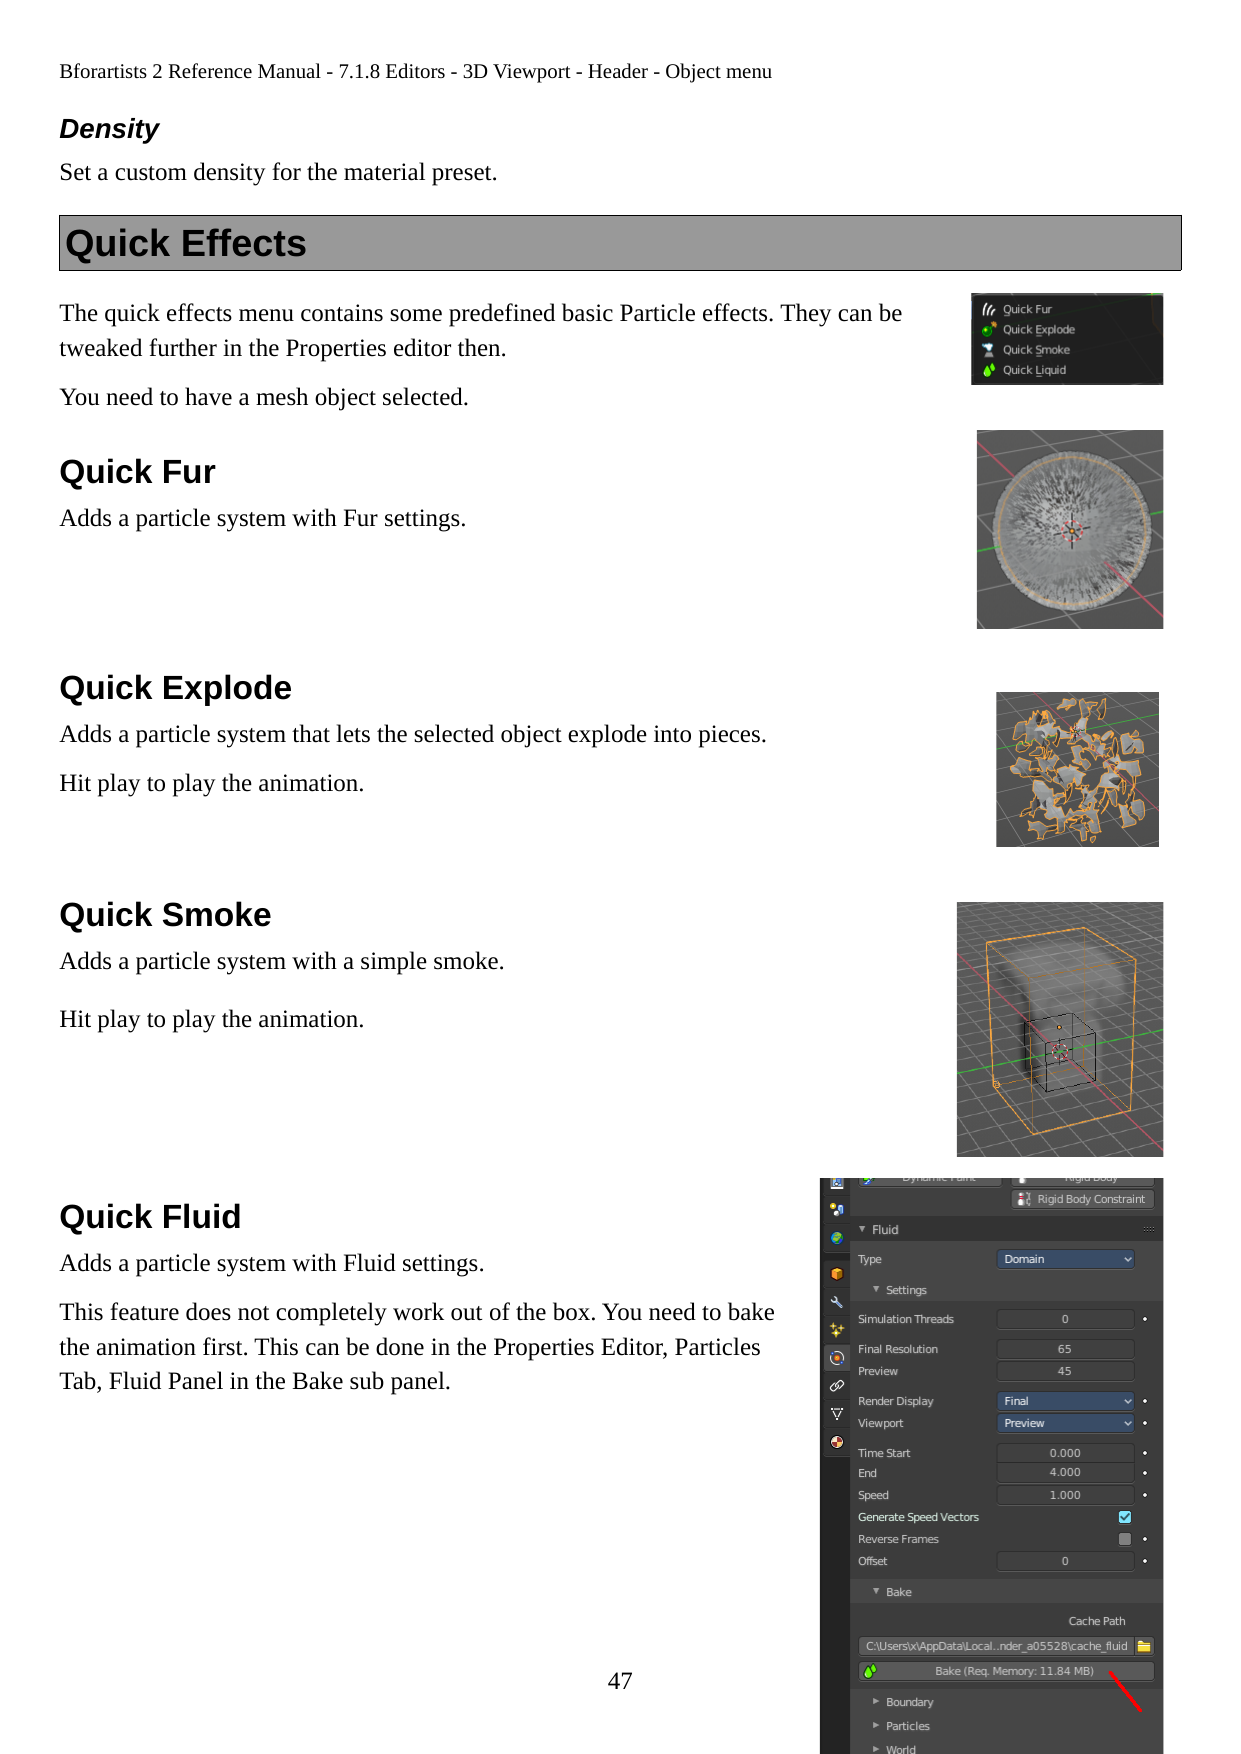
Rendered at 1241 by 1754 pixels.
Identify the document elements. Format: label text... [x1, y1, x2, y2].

text Adds a particle system with a simple smoke. [59, 946, 956, 975]
subtitle Quick Fur [59, 452, 976, 491]
text Adds a particle system with Fluid settings. [59, 1248, 819, 1277]
text You need to have a mesh object selected. [59, 382, 1181, 411]
text The quick effects menu contains some predefined basic Particle effects. They can be tweaked further in the Properties editor then. [59, 298, 971, 362]
text Adds a particle system with Fur settings. [59, 503, 976, 532]
picture [819, 1178, 1164, 1754]
subtitle Quick Fluid [59, 1197, 819, 1236]
picture [956, 902, 1164, 1157]
text Hit play to play the animation. [59, 768, 996, 797]
text Hit play to play the animation. [59, 1004, 956, 1033]
picture [996, 692, 1159, 847]
subtitle Density [59, 113, 1181, 144]
text Adds a particle system that lets the selected object explode into pieces. [59, 719, 996, 748]
text [1159, 768, 1181, 797]
subtitle [1164, 1197, 1181, 1236]
picture [971, 293, 1164, 385]
subtitle [1164, 452, 1181, 491]
subtitle Quick Explode [59, 668, 1181, 706]
text This feature does not completely work out of the box. You need to bake the animation first. This can be done in the Properties Editor, Particles Tab, Fluid Panel in the Bake sub panel. [59, 1297, 819, 1395]
subtitle Quick Smoke [59, 895, 1181, 934]
table_header Quick Effects [60, 216, 1181, 270]
picture [976, 430, 1164, 629]
text Set a custom density for the material preset. [59, 157, 1181, 186]
